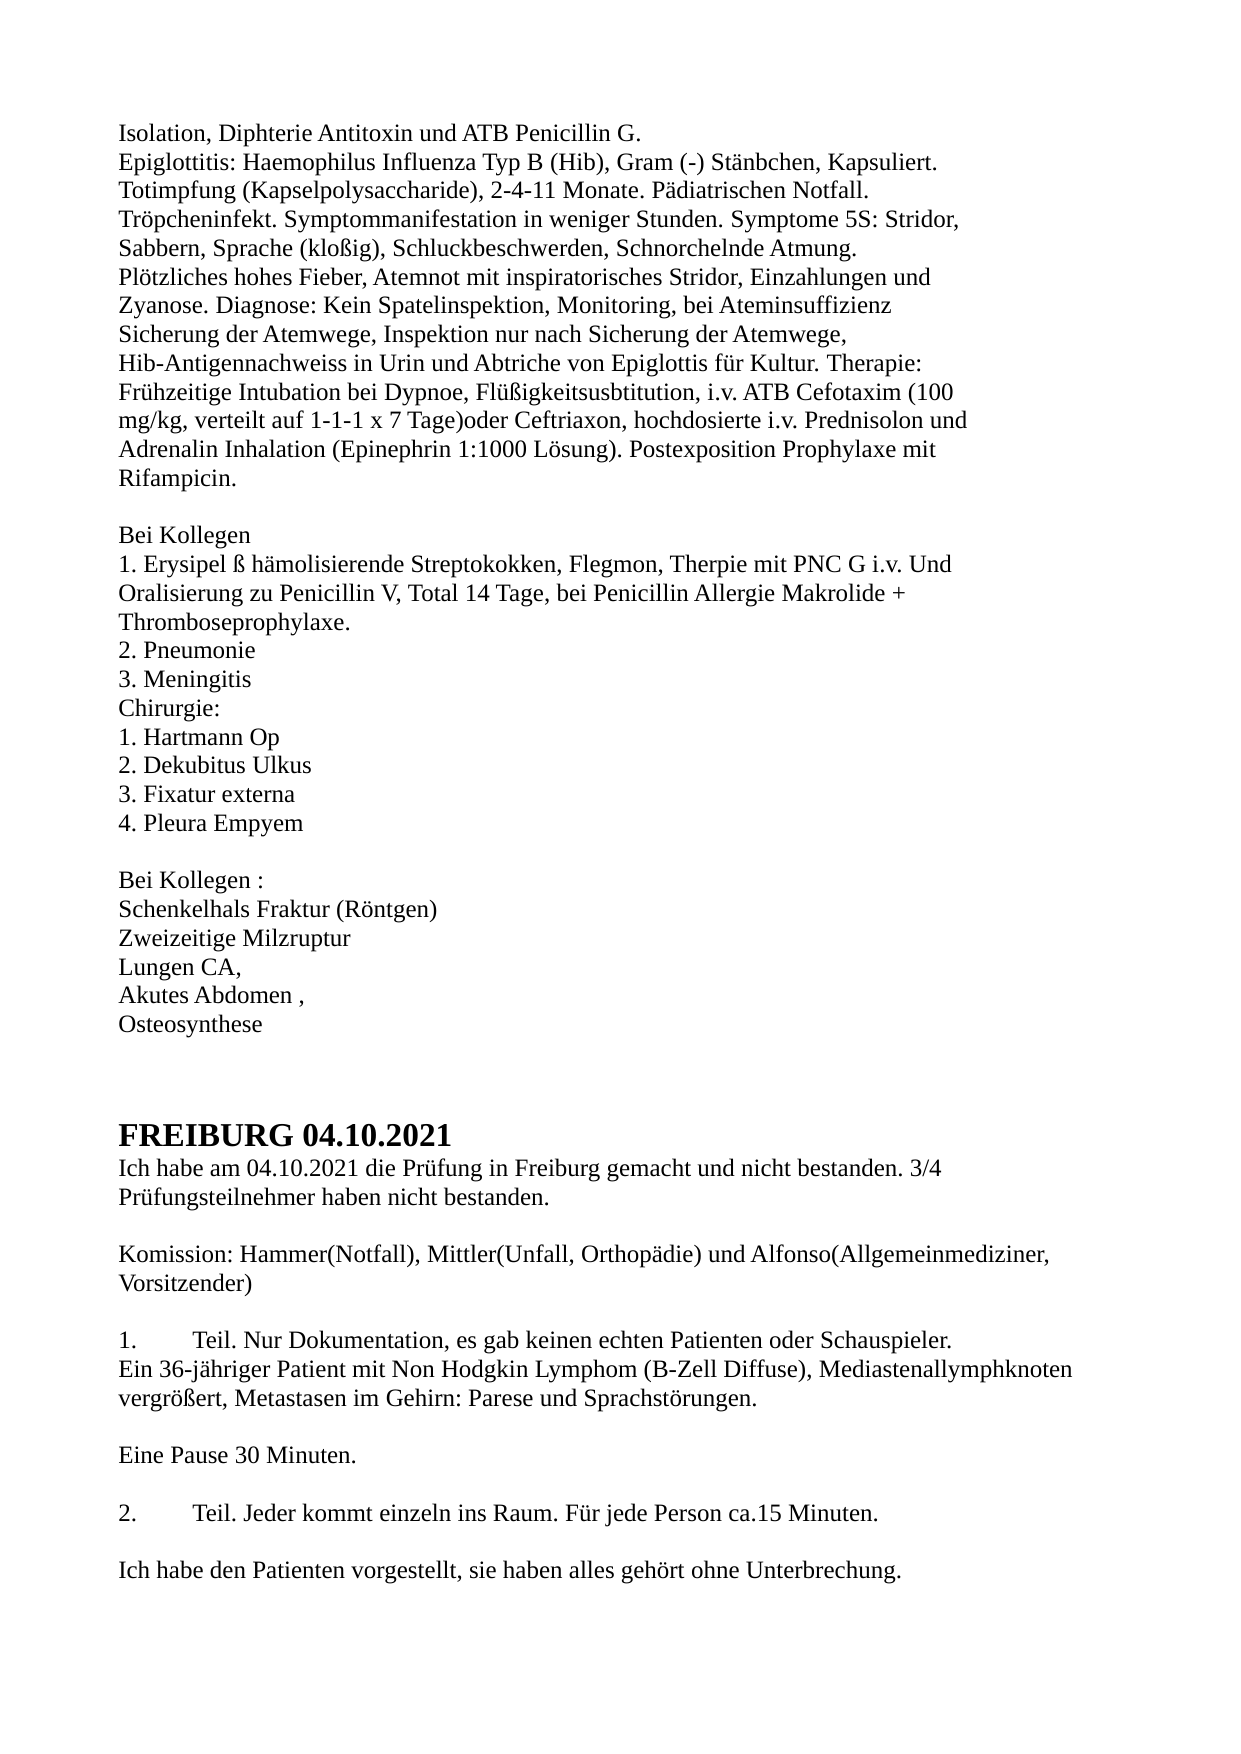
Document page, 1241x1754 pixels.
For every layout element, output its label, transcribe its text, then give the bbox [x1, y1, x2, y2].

text Sabbern, Sprache (kloßig), Schluckbeschwerden, Schnorchelnde Atmung. [118, 233, 1122, 262]
list Teil. Jeder kommt einzeln ins Raum. Für jede Person ca.15 Minuten. [118, 1498, 1122, 1527]
text Hib-Antigennachweiss in Urin und Abtriche von Epiglottis für Kultur. ​Therapie​: [118, 348, 1122, 377]
text Osteosynthese [118, 1009, 1122, 1038]
text Adrenalin Inhalation (Epinephrin 1:1000 Lösung). Postexposition Prophylaxe mit [118, 434, 1122, 463]
text 2. Dekubitus Ulkus [118, 751, 1122, 779]
text Ein 36-jähriger Patient mit Non Hodgkin Lymphom (B-Zell Diffuse), Mediastenallymphknoten vergrößert, Metastasen im Gehirn: Parese und Sprachstörungen. [118, 1354, 1122, 1412]
text Plötzliches hohes Fieber, Atemnot mit inspiratorisches Stridor, Einzahlungen und [118, 262, 1122, 291]
text Zweizeitige Milzruptur [118, 923, 1122, 952]
text Chirurgie: [118, 693, 1122, 722]
text Thromboseprophylaxe. [118, 607, 1122, 636]
text Rifampicin. [118, 463, 1122, 492]
text 4. Pleura Empyem [118, 808, 1122, 837]
text Frühzeitige Intubation bei Dypnoe, Flüßigkeitsusbtitution, i.v. ATB Cefotaxim (100 [118, 377, 1122, 406]
text mg/kg, verteilt auf 1-1-1 x 7 Tage)oder Ceftriaxon, hochdosierte i.v. Prednisolon und [118, 406, 1122, 434]
text Epiglottitis: ​Haemophilus Influenza Typ B​ (Hib), Gram (-) Stänbchen, Kapsuliert. [118, 147, 1122, 176]
text Ich habe am 04.10.2021 die Prüfung in Freiburg gemacht und nicht bestanden. 3/4 Prüfungsteilnehmer haben nicht bestanden. [118, 1153, 1122, 1211]
text Bei Kollegen : [118, 866, 1122, 894]
text Tröpcheninfekt. Symptommanifestation in weniger Stunden. ​Symptome​ 5S: Stridor, [118, 204, 1122, 233]
text 1. Hartmann Op [118, 722, 1122, 751]
text Schenkelhals Fraktur (Röntgen) [118, 894, 1122, 923]
text FREIBURG 04.10.2021 [118, 1115, 1122, 1153]
list Teil. Nur Dokumentation, es gab keinen echten Patienten oder Schauspieler. [118, 1326, 1122, 1354]
text Oralisierung zu Penicillin V, Total 14 Tage, bei Penicillin Allergie Makrolide + [118, 578, 1122, 607]
text Totimpfung (Kapselpolysaccharide), 2-4-11 Monate. Pädiatrischen Notfall. [118, 176, 1122, 204]
text 2. Pneumonie [118, 636, 1122, 664]
text Akutes Abdomen , [118, 981, 1122, 1009]
text 3. Meningitis [118, 664, 1122, 693]
text Sicherung der Atemwege, Inspektion nur nach Sicherung der Atemwege, [118, 319, 1122, 348]
text 1. Erysipel ​ß hämolisierende Streptokokken, Flegmon, Therpie mit PNC G i.v. Und [118, 549, 1122, 578]
text Lungen CA, [118, 952, 1122, 981]
text Bei Kollegen [118, 521, 1122, 549]
text Komission: Hammer(Notfall), Mittler(Unfall, Orthopädie) und Alfonso(Allgemeinmediziner, Vorsitzender) [118, 1239, 1122, 1297]
text Zyanose. ​Diagnose​: Kein Spatelinspektion, Monitoring, bei Ateminsuffizienz [118, 291, 1122, 319]
text 3. Fixatur externa [118, 779, 1122, 808]
text Ich habe den Patienten vorgestellt, sie haben alles gehört ohne Unterbrechung. [118, 1556, 1122, 1584]
text Eine Pause 30 Minuten. [118, 1441, 1122, 1469]
text Isolation, Diphterie Antitoxin und ATB Penicillin G. [118, 118, 1122, 147]
